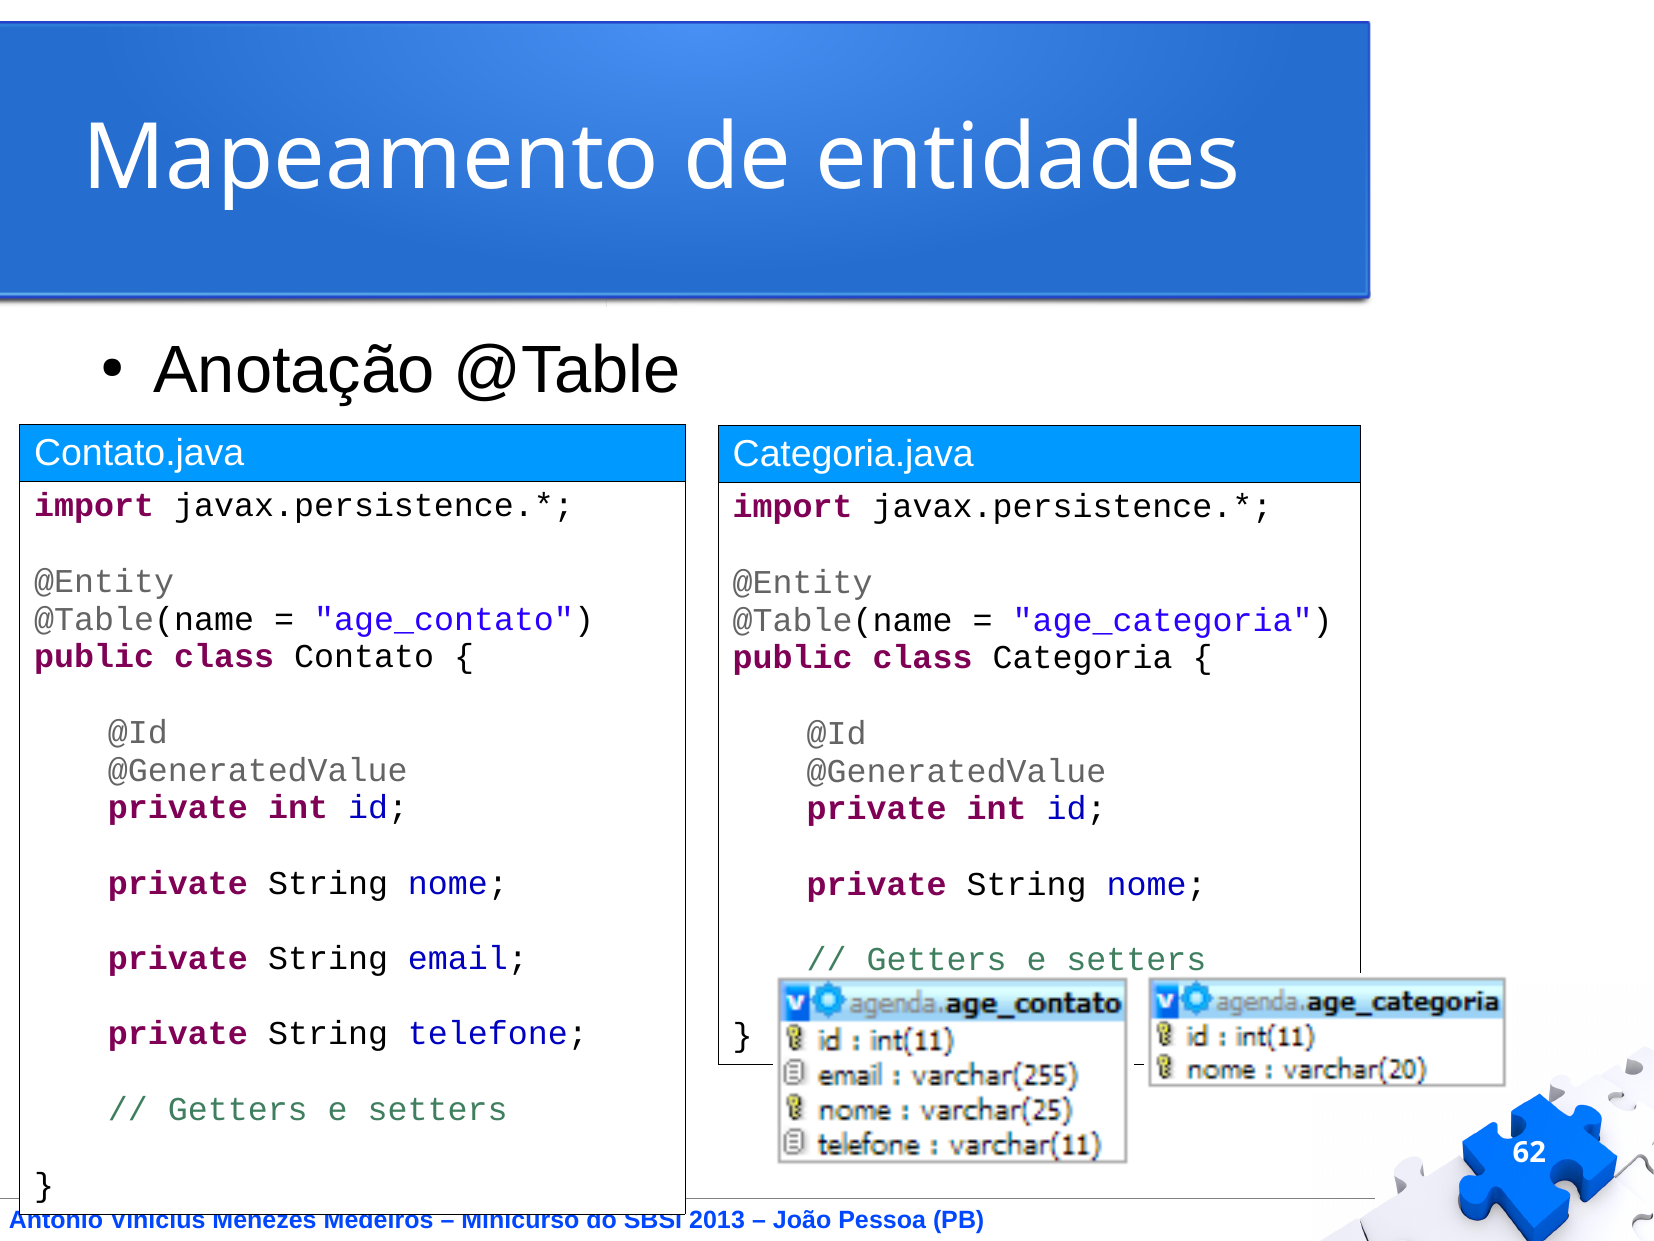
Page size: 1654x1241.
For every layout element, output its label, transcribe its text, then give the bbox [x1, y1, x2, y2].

list Anotação @Table [82, 332, 1356, 1052]
title Mapeamento de entidades [82, 49, 1323, 257]
table_header Categoria.java [719, 426, 1360, 482]
picture [1144, 973, 1654, 1241]
picture [0, 21, 1375, 307]
table_cell import javax.persistence.*; @Entity @Table(name = "age_categoria") public class Categoria { @Id @GeneratedValue private int id; private String nome; // Getters e setters } [719, 483, 1360, 1064]
table_cell import javax.persistence.*; @Entity @Table(name = "age_contato") public class Contato { @Id @GeneratedValue private int id; private String nome; private String email; private String telefone; // Getters e setters } [20, 482, 685, 1214]
table_header Contato.java [20, 425, 685, 481]
picture [773, 973, 1134, 1170]
